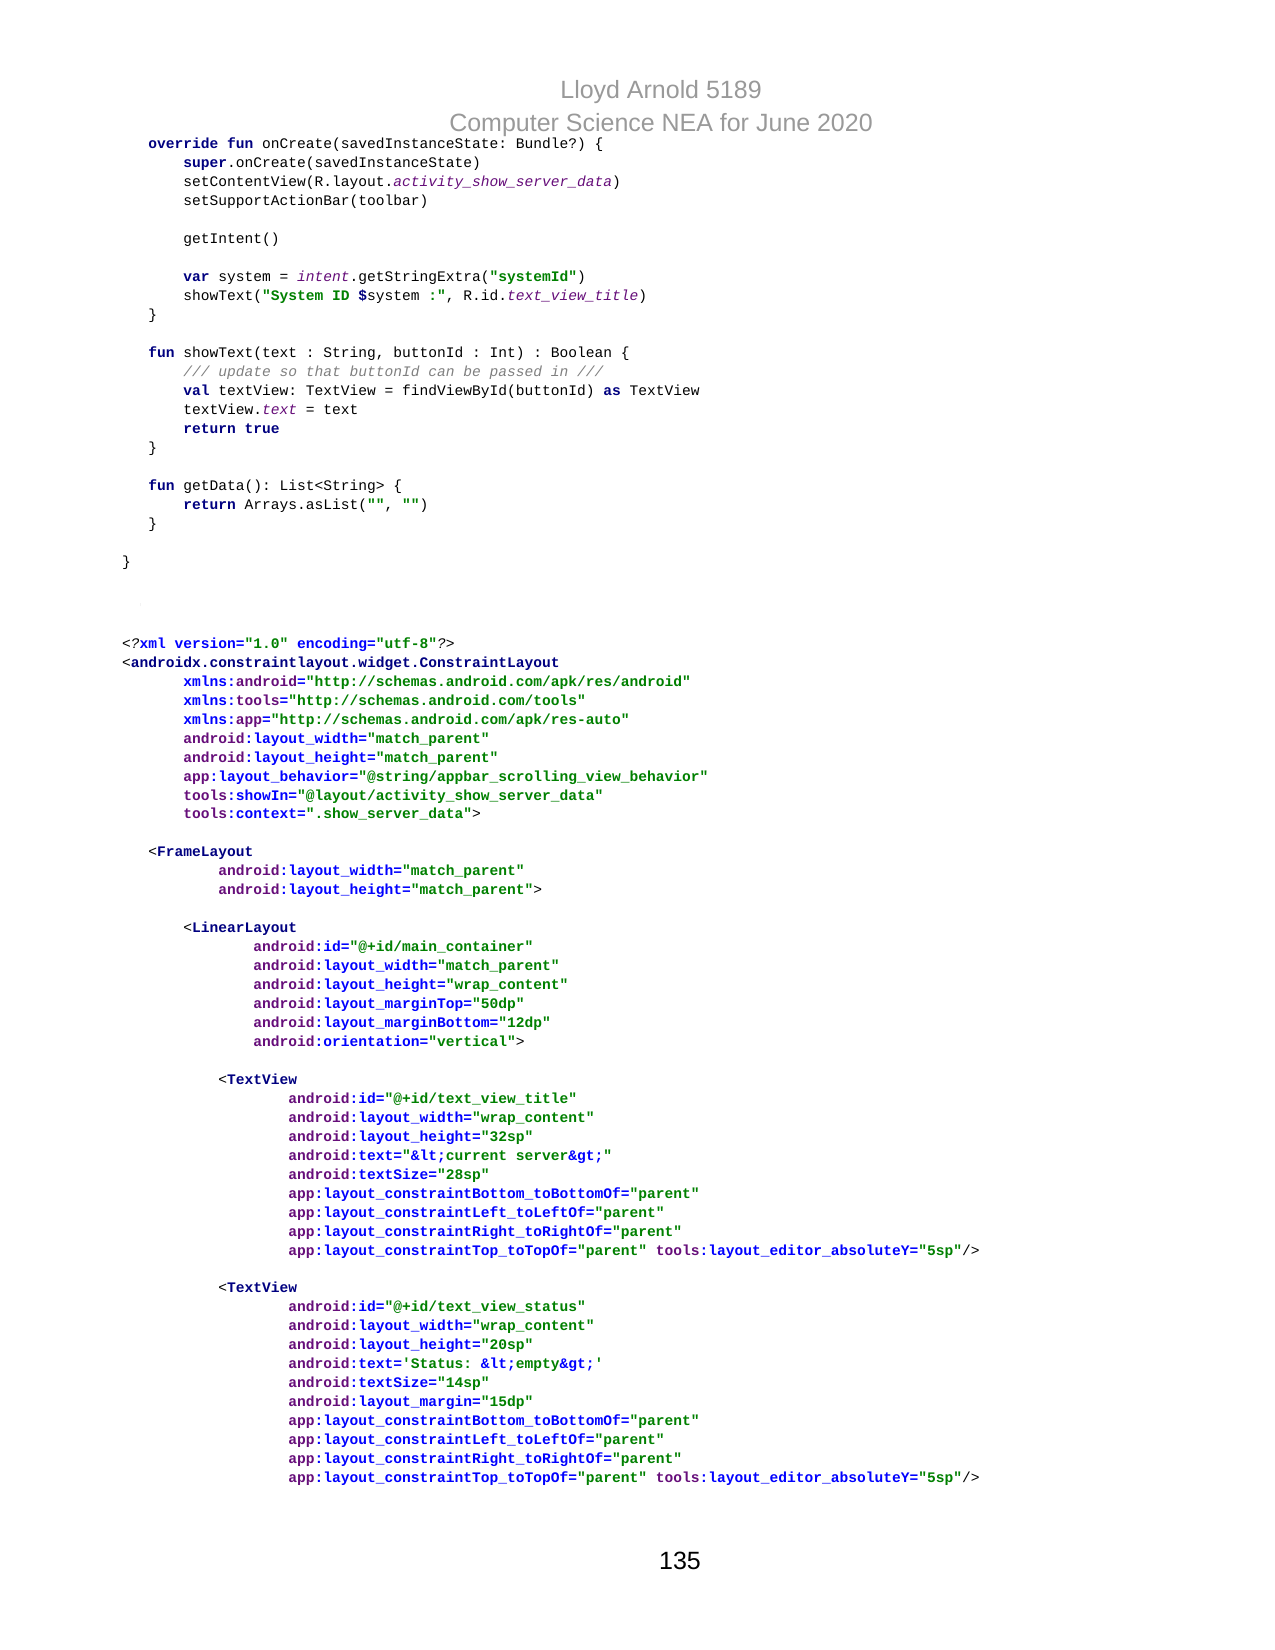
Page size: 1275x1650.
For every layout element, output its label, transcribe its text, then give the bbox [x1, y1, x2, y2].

text android:layout_width="match_parent" [122, 958, 1200, 975]
text android:layout_height="20sp" [122, 1337, 1200, 1354]
text xmlns:tools="http://schemas.android.com/tools" [122, 693, 1200, 709]
text android:layout_width="wrap_content" [122, 1110, 1200, 1127]
text android:layout_height="match_parent"> [122, 882, 1200, 899]
text app:layout_constraintRight_toRightOf="parent" [122, 1224, 1200, 1240]
text return Arrays.asList("", "") [122, 497, 1200, 513]
text setSupportActionBar(toolbar) [122, 194, 1200, 210]
text android:layout_width="match_parent" [122, 731, 1200, 747]
text android:layout_margin="15dp" [122, 1394, 1200, 1411]
text app:layout_constraintLeft_toLeftOf="parent" [122, 1432, 1200, 1449]
text xmlns:app="http://schemas.android.com/apk/res-auto" [122, 712, 1200, 728]
text } [122, 554, 1200, 570]
text app:layout_behavior="@string/appbar_scrolling_view_behavior" [122, 769, 1200, 785]
text android:layout_height="32sp" [122, 1129, 1200, 1146]
text super.onCreate(savedInstanceState) [122, 156, 1200, 172]
text tools:showIn="@layout/activity_show_server_data" [122, 788, 1200, 804]
text android:layout_height="match_parent" [122, 750, 1200, 766]
text app:layout_constraintTop_toTopOf="parent" tools:layout_editor_absoluteY="5sp"/> [122, 1243, 1200, 1259]
text app:layout_constraintBottom_toBottomOf="parent" [122, 1186, 1200, 1202]
text } [122, 440, 1200, 457]
text app:layout_constraintBottom_toBottomOf="parent" [122, 1413, 1200, 1430]
text <TextView [122, 1072, 1200, 1089]
text android:id="@+id/text_view_title" [122, 1091, 1200, 1108]
text android:id="@+id/text_view_status" [122, 1299, 1200, 1316]
text android:textSize="28sp" [122, 1167, 1200, 1183]
text <LinearLayout [122, 920, 1200, 937]
text android:text="&lt;current server&gt;" [122, 1148, 1200, 1164]
text android:layout_height="wrap_content" [122, 977, 1200, 994]
text android:id="@+id/main_container" [122, 939, 1200, 956]
text } [122, 516, 1200, 532]
text return true [122, 421, 1200, 438]
text val textView: TextView = findViewById(buttonId) as TextView [122, 383, 1200, 400]
text /// update so that buttonId can be passed in /// [122, 364, 1200, 381]
text android:text='Status: &lt;empty&gt;' [122, 1356, 1200, 1373]
text android:orientation="vertical"> [122, 1034, 1200, 1051]
text <?xml version="1.0" encoding="utf-8"?> [122, 636, 1200, 653]
text <TextView [122, 1281, 1200, 1297]
text <androidx.constraintlayout.widget.ConstraintLayout [122, 655, 1200, 672]
text android:textSize="14sp" [122, 1375, 1200, 1392]
text xmlns:android="http://schemas.android.com/apk/res/android" [122, 674, 1200, 691]
text fun getData(): List<String> { [122, 478, 1200, 494]
text app:layout_constraintLeft_toLeftOf="parent" [122, 1205, 1200, 1221]
text getIntent() [122, 232, 1200, 248]
text override fun onCreate(savedInstanceState: Bundle?) { [122, 137, 1200, 153]
text textView.text = text [122, 402, 1200, 419]
text android:layout_width="match_parent" [122, 863, 1200, 880]
text app:layout_constraintRight_toRightOf="parent" [122, 1451, 1200, 1468]
text android:layout_marginTop="50dp" [122, 996, 1200, 1013]
text showText("System ID $system :", R.id.text_view_title) [122, 288, 1200, 305]
text fun showText(text : String, buttonId : Int) : Boolean { [122, 345, 1200, 362]
text } [122, 307, 1200, 324]
text android:layout_width="wrap_content" [122, 1318, 1200, 1335]
text setContentView(R.layout.activity_show_server_data) [122, 175, 1200, 191]
text tools:context=".show_server_data"> [122, 807, 1200, 823]
text var system = intent.getStringExtra("systemId") [122, 269, 1200, 286]
text <FrameLayout [122, 844, 1200, 861]
text app:layout_constraintTop_toTopOf="parent" tools:layout_editor_absoluteY="5sp"/> [122, 1470, 1200, 1487]
text android:layout_marginBottom="12dp" [122, 1015, 1200, 1032]
